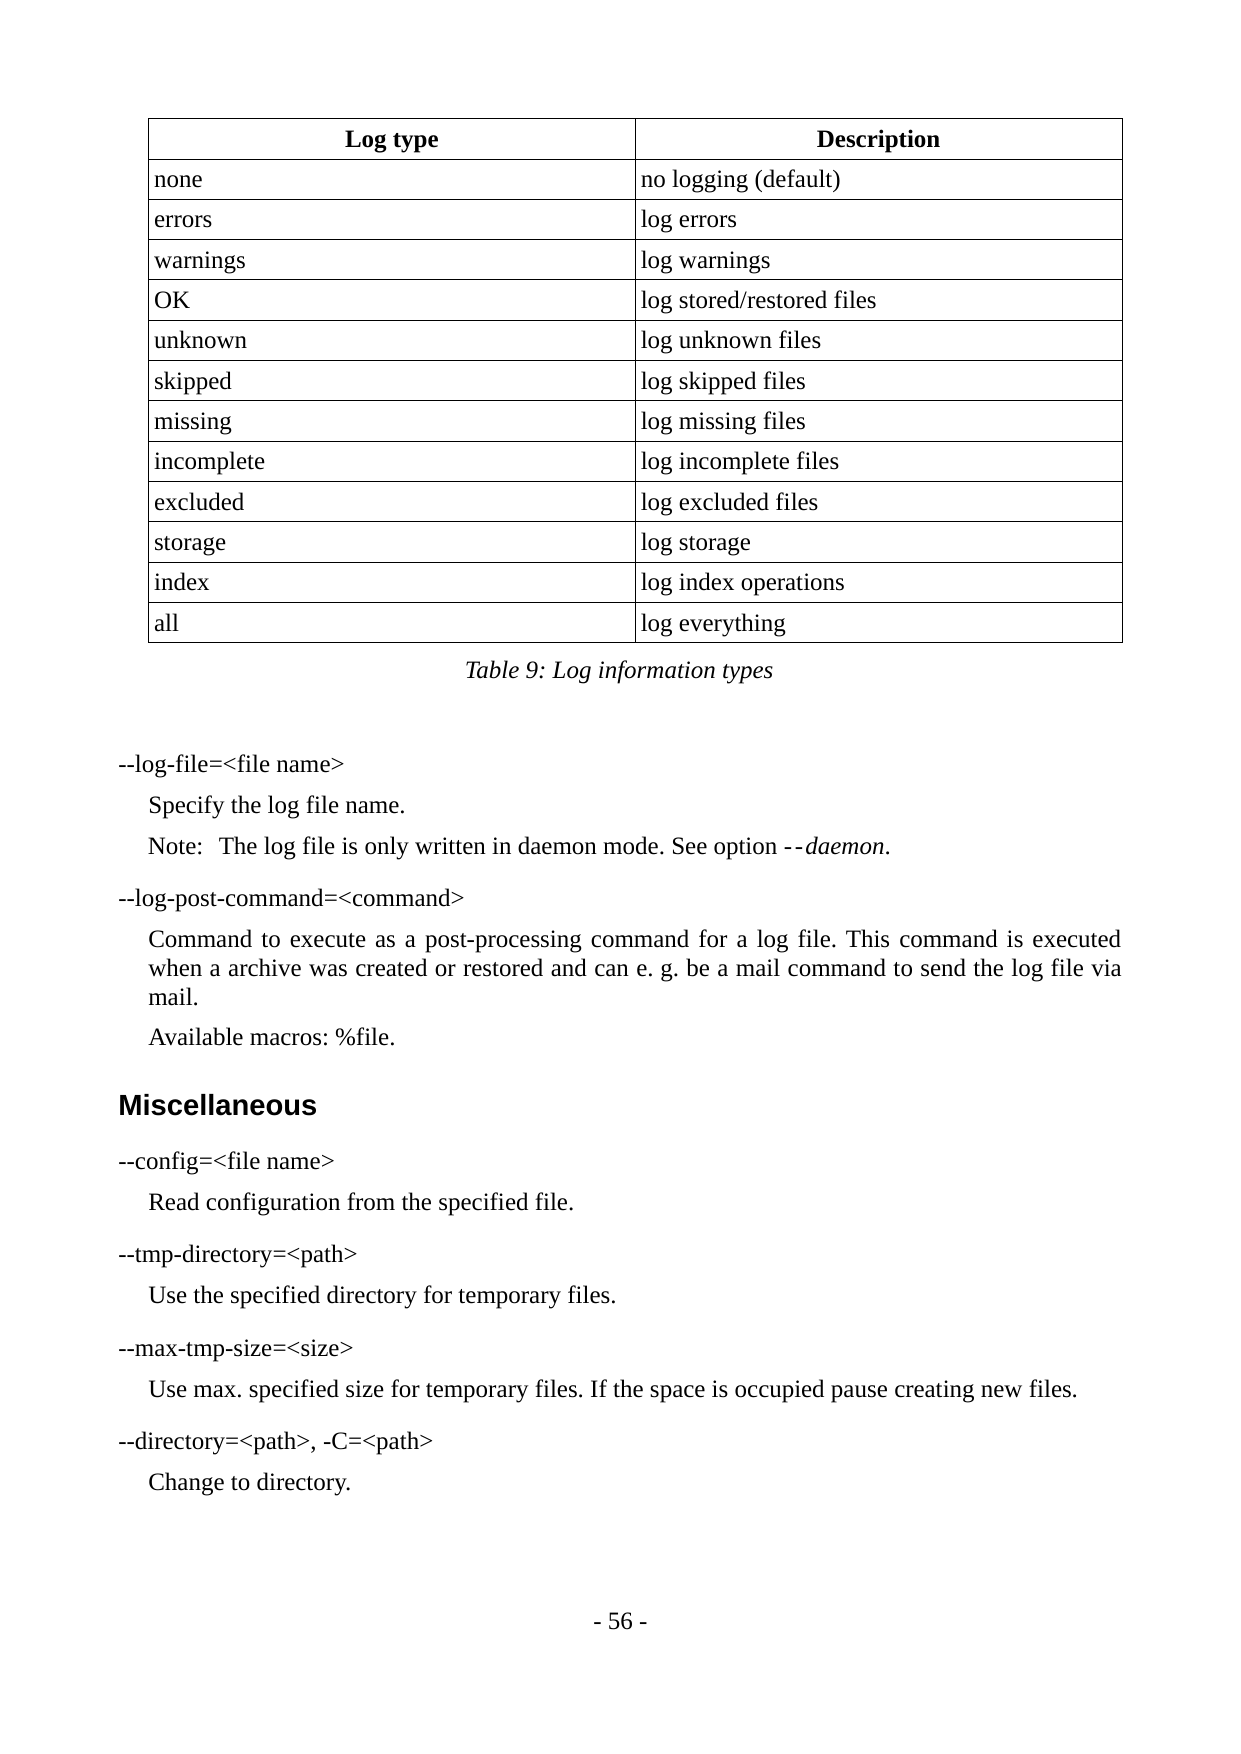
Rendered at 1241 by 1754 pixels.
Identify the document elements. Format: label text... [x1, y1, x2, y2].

table_cell errors [149, 200, 635, 239]
table_cell log unknown files [636, 321, 1122, 360]
table_cell log skipped files [636, 361, 1122, 400]
table_cell index [149, 563, 635, 602]
title --max-tmp-size=<size> [118, 1333, 1122, 1362]
table_header Description [636, 119, 1122, 158]
text Command to execute as a post-processing command for a log file. This command is executed when a archive was created or restored and can e. g. be a mail command to send the log file via mail. [148, 924, 1122, 1010]
table_cell log everything [636, 603, 1122, 642]
text Change to directory. [148, 1467, 1122, 1496]
table_cell missing [149, 401, 635, 441]
text Read configuration from the specified file. [148, 1187, 1122, 1216]
table_cell log incomplete files [636, 442, 1122, 481]
table_cell skipped [149, 361, 635, 400]
table_cell unknown [149, 321, 635, 360]
table_cell log excluded files [636, 482, 1122, 521]
title --directory=<path>, -C=<path> [118, 1426, 1122, 1455]
table_header Log type [149, 119, 635, 158]
title --log-file=<file name> [118, 749, 1122, 778]
subtitle Miscellaneous [118, 1088, 1122, 1122]
table_cell log stored/restored files [636, 280, 1122, 320]
table_cell log storage [636, 522, 1122, 562]
table_cell no logging (default) [636, 160, 1122, 199]
table_cell log warnings [636, 240, 1122, 279]
table_cell log index operations [636, 563, 1122, 602]
title --config=<file name> [118, 1146, 1122, 1175]
text Note: The log file is only written in daemon mode. See option ‑‑daemon. [148, 831, 1122, 859]
table_cell log errors [636, 200, 1122, 239]
text Available macros: %file. [148, 1022, 1122, 1051]
table_cell storage [149, 522, 635, 562]
table_cell none [149, 160, 635, 199]
table_cell incomplete [149, 442, 635, 481]
title --log-post-command=<command> [118, 883, 1122, 912]
table_cell excluded [149, 482, 635, 521]
table_cell warnings [149, 240, 635, 279]
text Use the specified directory for temporary files. [148, 1280, 1122, 1309]
text Specify the log file name. [148, 790, 1122, 819]
text Use max. specified size for temporary files. If the space is occupied pause creating new files. [148, 1374, 1122, 1402]
table_cell OK [149, 280, 635, 320]
text Table 9: Log information types [118, 655, 1122, 683]
table_cell log missing files [636, 401, 1122, 441]
table_cell all [149, 603, 635, 642]
title --tmp-directory=<path> [118, 1239, 1122, 1268]
